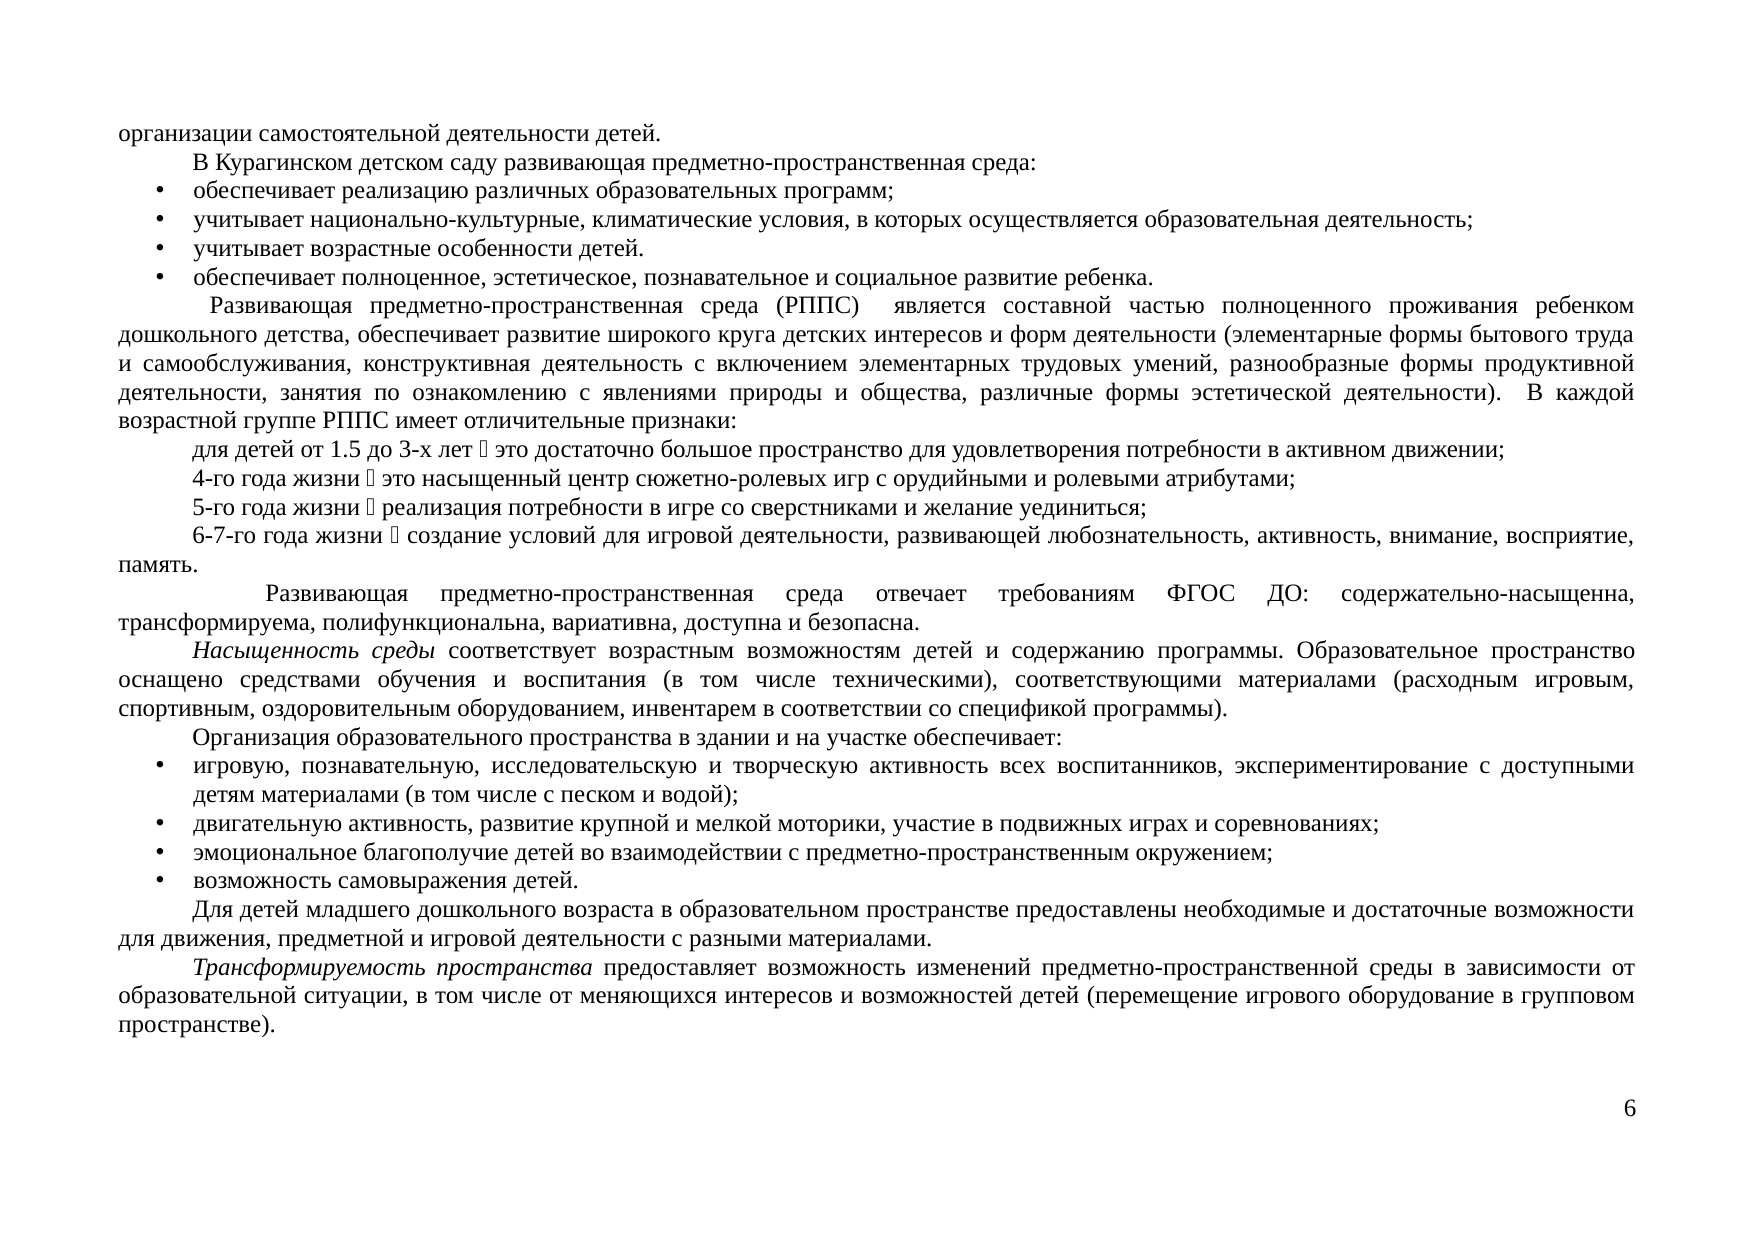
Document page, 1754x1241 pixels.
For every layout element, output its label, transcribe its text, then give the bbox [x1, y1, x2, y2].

list обеспечивает полноценное, эстетическое, познавательное и социальное развитие ребенка. [156, 262, 1636, 291]
list учитывает национально-культурные, климатические условия, в которых осуществляется образовательная деятельность; [156, 204, 1636, 233]
list игровую, познавательную, исследовательскую и творческую активность всех воспитанников, экспериментирование с доступными детям материалами (в том числе с песком и водой); [156, 751, 1636, 808]
text Развивающая предметно-пространственная среда (РППС) является составной частью полноценного проживания ребенком дошкольного детства, обеспечивает развитие широкого круга детских интересов и форм деятельности (элементарные формы бытового труда и самообслуживания, конструктивная деятельность с включением элементарных трудовых умений, разнообразные формы продуктивной деятельности, занятия по ознакомлению с явлениями природы и общества, различные формы эстетической деятельности). В каждой возрастной группе РППС имеет отличительные признаки: [118, 291, 1636, 434]
list обеспечивает реализацию различных образовательных программ; [156, 176, 1636, 204]
list двигательную активность, развитие крупной и мелкой моторики, участие в подвижных играх и соревнованиях; [156, 808, 1636, 837]
text для детей от 1.5 до 3-х лет  это достаточно большое пространство для удовлетворения потребности в активном движении; [118, 434, 1636, 463]
text 5-го года жизни  реализация потребности в игре со сверстниками и желание уединиться; [118, 492, 1636, 521]
list возможность самовыражения детей. [156, 866, 1636, 894]
text Развивающая предметно-пространственная среда отвечает требованиям ФГОС ДО: содержательно-насыщенна, трансформируема, полифункциональна, вариативна, доступна и безопасна. [118, 578, 1636, 636]
list эмоциональное благополучие детей во взаимодействии с предметно-пространственным окружением; [156, 837, 1636, 866]
text 6-7-го года жизни  создание условий для игровой деятельности, развивающей любознательность, активность, внимание, восприятие, память. [118, 521, 1636, 578]
text Для детей младшего дошкольного возраста в образовательном пространстве предоставлены необходимые и достаточные возможности для движения, предметной и игровой деятельности с разными материалами. [118, 894, 1636, 952]
text Организация образовательного пространства в здании и на участке обеспечивает: [118, 722, 1636, 751]
text 4-го года жизни  это насыщенный центр сюжетно-ролевых игр с орудийными и ролевыми атрибутами; [118, 463, 1636, 492]
text В Курагинском детском саду развивающая предметно-пространственная среда: [118, 147, 1636, 176]
list учитывает возрастные особенности детей. [156, 233, 1636, 262]
text Насыщенность среды соответствует возрастным возможностям детей и содержанию программы. Образовательное пространство оснащено средствами обучения и воспитания (в том числе техническими), соответствующими материалами (расходным игровым, спортивным, оздоровительным оборудованием, инвентарем в соответствии со спецификой программы). [118, 636, 1636, 722]
text Трансформируемость пространства предоставляет возможность изменений предметно-пространственной среды в зависимости от образовательной ситуации, в том числе от меняющихся интересов и возможностей детей (перемещение игрового оборудование в групповом пространстве). [118, 952, 1636, 1038]
text организации самостоятельной деятельности детей. [118, 118, 1636, 147]
